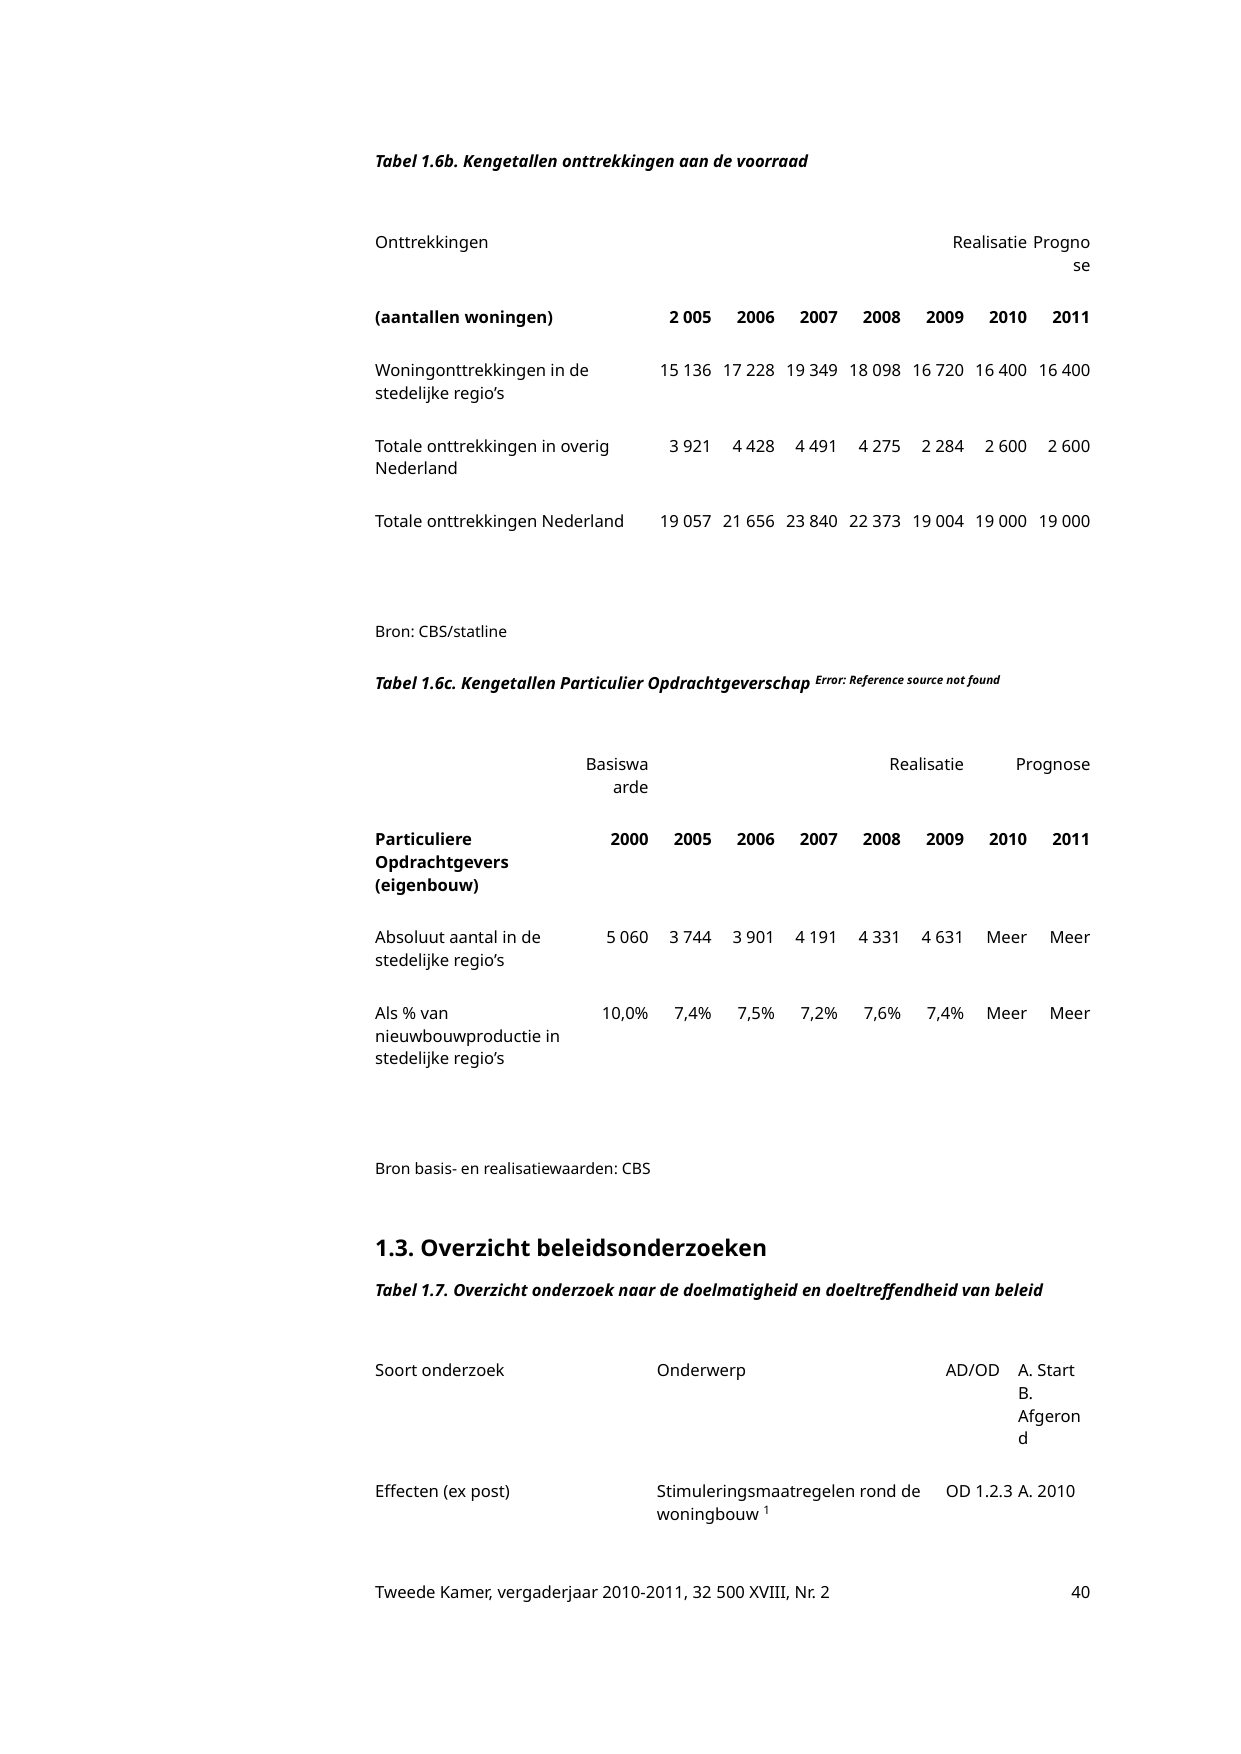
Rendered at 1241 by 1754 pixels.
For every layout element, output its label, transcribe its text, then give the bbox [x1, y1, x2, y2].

table_cell Particuliere Opdrachtgevers (eigenbouw) [375, 828, 585, 926]
table_cell 15 136 [648, 359, 711, 434]
text Tabel 1.7. Overzicht onderzoek naar de doelmatigheid en doeltreffendheid van beleid [375, 1278, 1090, 1301]
table_cell 19 349 [775, 359, 838, 434]
table_header Onderwerp [657, 1359, 946, 1479]
table_cell 7,4% [901, 1002, 964, 1100]
text Tabel 1.6b. Kengetallen onttrekkingen aan de voorraad [375, 150, 1090, 173]
text Tabel 1.6c. Kengetallen Particulier Opdrachtgeverschap 1 [375, 672, 1090, 695]
table_cell Effecten (ex post) [375, 1480, 657, 1555]
table_header Realisatie [648, 753, 964, 828]
table_cell Meer [1027, 1002, 1090, 1100]
table_header Prognose [1027, 231, 1090, 306]
table_cell 22 373 [838, 510, 901, 562]
table_cell 2011 [1027, 828, 1090, 926]
table_cell 2 600 [1027, 434, 1090, 509]
table_cell 2011 [1027, 306, 1090, 359]
table_cell Meer [964, 1002, 1027, 1100]
table_cell Stimuleringsmaatregelen rond de woningbouw 1 [657, 1480, 946, 1555]
table_cell 2 600 [964, 434, 1027, 509]
table_cell 2009 [901, 306, 964, 359]
table_header Onttrekkingen [375, 231, 648, 306]
table_cell Meer [964, 926, 1027, 1002]
table_cell (aantallen woningen) [375, 306, 648, 359]
table_cell 2010 [964, 306, 1027, 359]
table_cell 2009 [901, 828, 964, 926]
table_cell 5 060 [585, 926, 648, 1002]
table_cell 2008 [838, 306, 901, 359]
table_cell 3 901 [711, 926, 774, 1002]
table_cell 4 631 [901, 926, 964, 1002]
table_cell Meer [1027, 926, 1090, 1002]
table_cell 4 491 [775, 434, 838, 509]
table_cell 2 284 [901, 434, 964, 509]
table_cell 2006 [711, 828, 774, 926]
table_cell 18 098 [838, 359, 901, 434]
table_cell 3 744 [648, 926, 711, 1002]
table_cell 2007 [775, 306, 838, 359]
table_header AD/OD [946, 1359, 1018, 1479]
table_cell Absoluut aantal in de stedelijke regio’s [375, 926, 585, 1002]
table_cell 2006 [711, 306, 774, 359]
table_cell 2000 [585, 828, 648, 926]
table_header Prognose [964, 753, 1090, 828]
table_cell A. 2010 [1018, 1480, 1090, 1555]
table_cell 4 428 [711, 434, 774, 509]
table_cell Als % van nieuwbouwproductie in stedelijke regio’s [375, 1002, 585, 1100]
table_cell Totale onttrekkingen in overig Nederland [375, 434, 648, 509]
table_cell Woningonttrekkingen in de stedelijke regio’s [375, 359, 648, 434]
table_cell 19 000 [1027, 510, 1090, 562]
table_cell 16 720 [901, 359, 964, 434]
table_cell 2005 [648, 828, 711, 926]
table_cell 2008 [838, 828, 901, 926]
table_cell 19 004 [901, 510, 964, 562]
table_cell Totale onttrekkingen Nederland [375, 510, 648, 562]
table_cell 2 005 [648, 306, 711, 359]
table_cell OD 1.2.3 [946, 1480, 1018, 1555]
table_cell 7,4% [648, 1002, 711, 1100]
table_cell 17 228 [711, 359, 774, 434]
table_cell 7,2% [775, 1002, 838, 1100]
table_header Basiswaarde [585, 753, 648, 828]
text Bron: CBS/statline [375, 621, 1090, 642]
table_header Realisatie [648, 231, 1027, 306]
table_cell 4 331 [838, 926, 901, 1002]
table_header A. Start B. Afgerond [1018, 1359, 1090, 1479]
table_header [375, 753, 585, 828]
subtitle 1.3. Overzicht beleidsonderzoeken [375, 1232, 1090, 1263]
table_cell 2007 [775, 828, 838, 926]
table_cell 3 921 [648, 434, 711, 509]
text Bron basis- en realisatiewaarden: CBS [375, 1158, 1090, 1179]
table_cell 7,5% [711, 1002, 774, 1100]
table_cell 23 840 [775, 510, 838, 562]
table_cell 2010 [964, 828, 1027, 926]
table_cell 4 191 [775, 926, 838, 1002]
table_cell 16 400 [964, 359, 1027, 434]
table_cell 7,6% [838, 1002, 901, 1100]
table_cell 19 000 [964, 510, 1027, 562]
table_header Soort onderzoek [375, 1359, 657, 1479]
table_cell 19 057 [648, 510, 711, 562]
table_cell 4 275 [838, 434, 901, 509]
table_cell 21 656 [711, 510, 774, 562]
table_cell 16 400 [1027, 359, 1090, 434]
table_cell 10,0% [585, 1002, 648, 1100]
